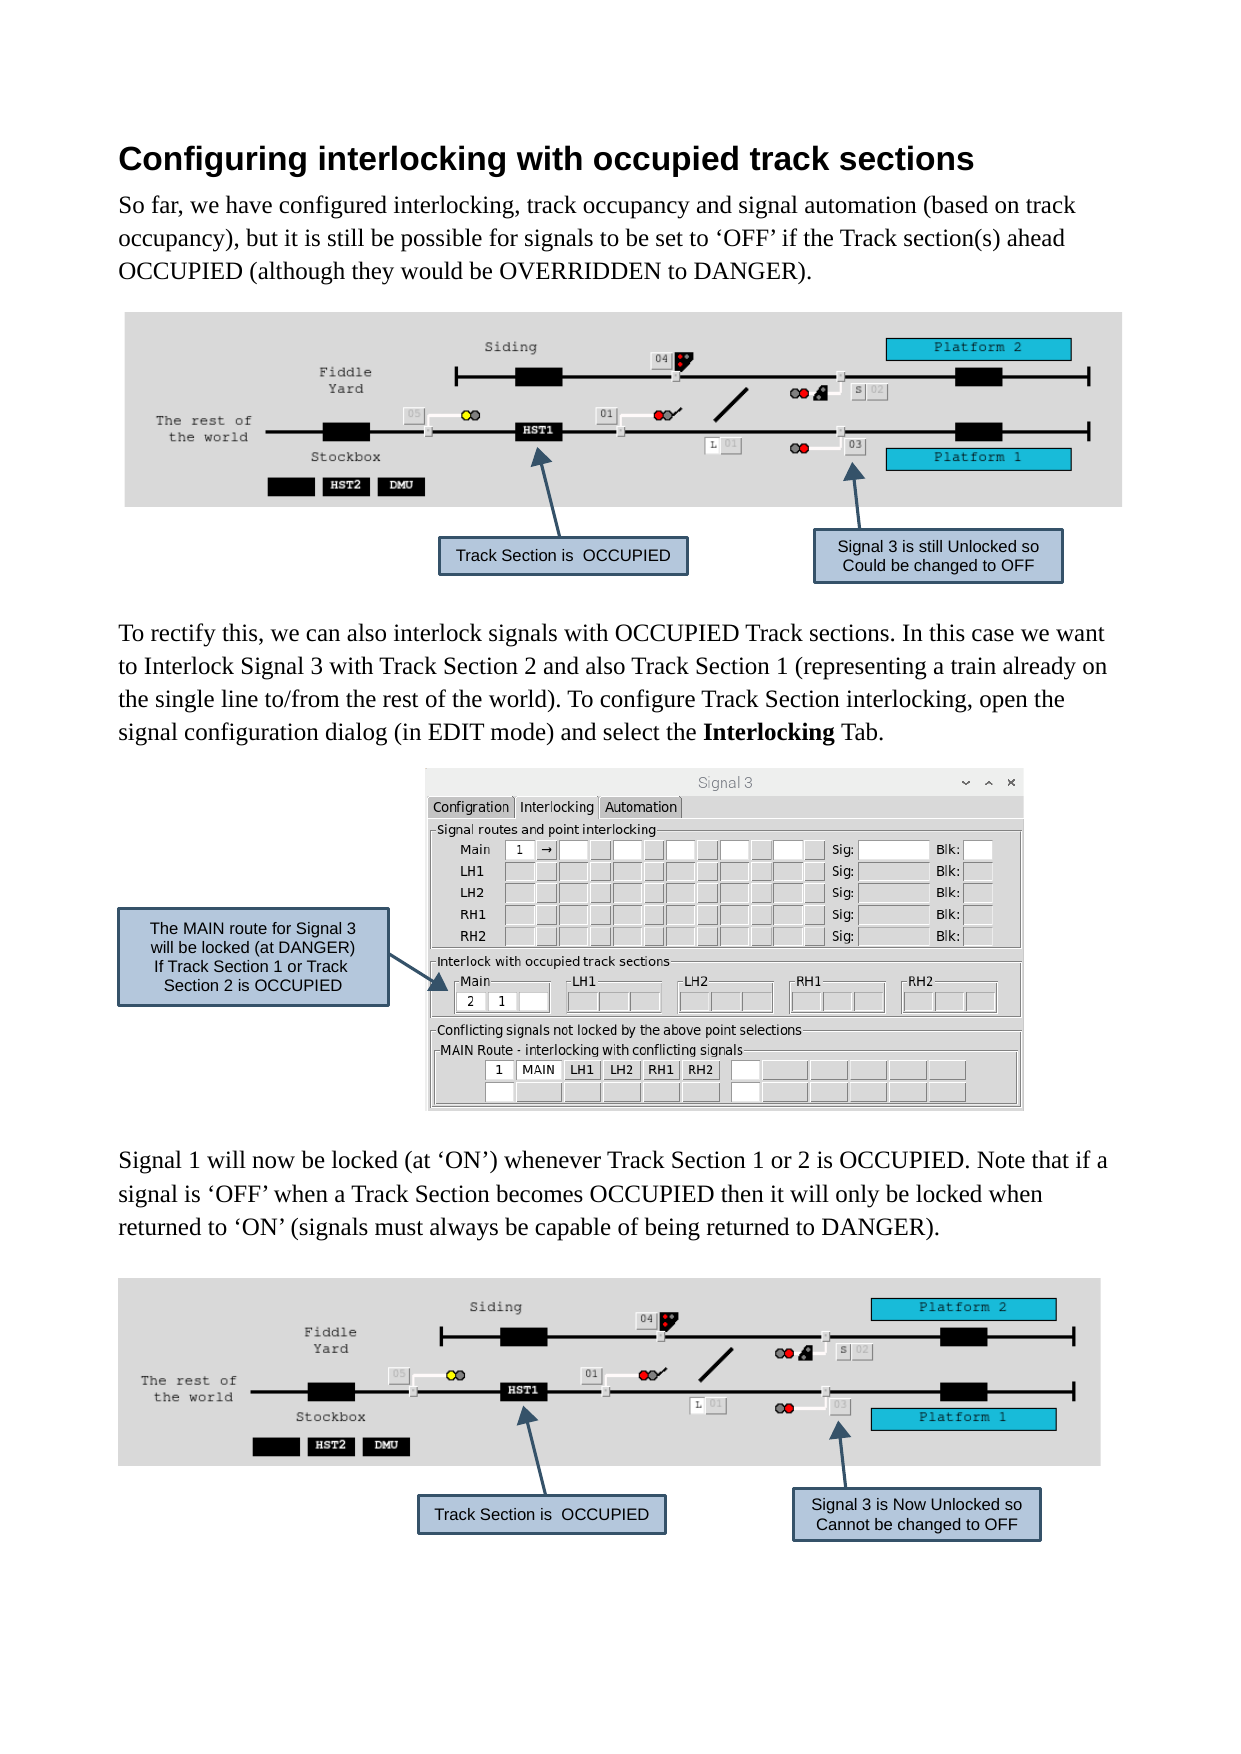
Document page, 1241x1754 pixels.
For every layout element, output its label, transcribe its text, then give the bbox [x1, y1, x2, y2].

text To rectify this, we can also interlock signals with OCCUPIED Track sections. In this case we want to Interlock Signal 3 with Track Section 2 and also Track Section 1 (representing a train already on the single line to/from the rest of the world). To configure Track Section interlocking, open the signal configuration dialog (in EDIT mode) and select the Interlocking Tab. [118, 618, 1122, 746]
text So far, we have configured interlocking, track occupancy and signal automation (based on track occupancy), but it is still be possible for signals to be set to ‘OFF’ if the Track section(s) ahead OCCUPIED (although they would be OVERRIDDEN to DANGER). [118, 190, 1122, 285]
text Signal 1 will now be locked (at ‘ON’) whenever Track Section 1 or 2 is OCCUPIED. Note that if a signal is ‘OFF’ when a Track Section becomes OCCUPIED then it will only be locked when returned to ‘ON’ (signals must always be capable of being returned to DANGER). [118, 1146, 1122, 1240]
picture [124, 312, 1123, 507]
subtitle Configuring interlocking with occupied track sections [118, 139, 1122, 178]
picture [425, 768, 1024, 1111]
picture [118, 1278, 1101, 1466]
